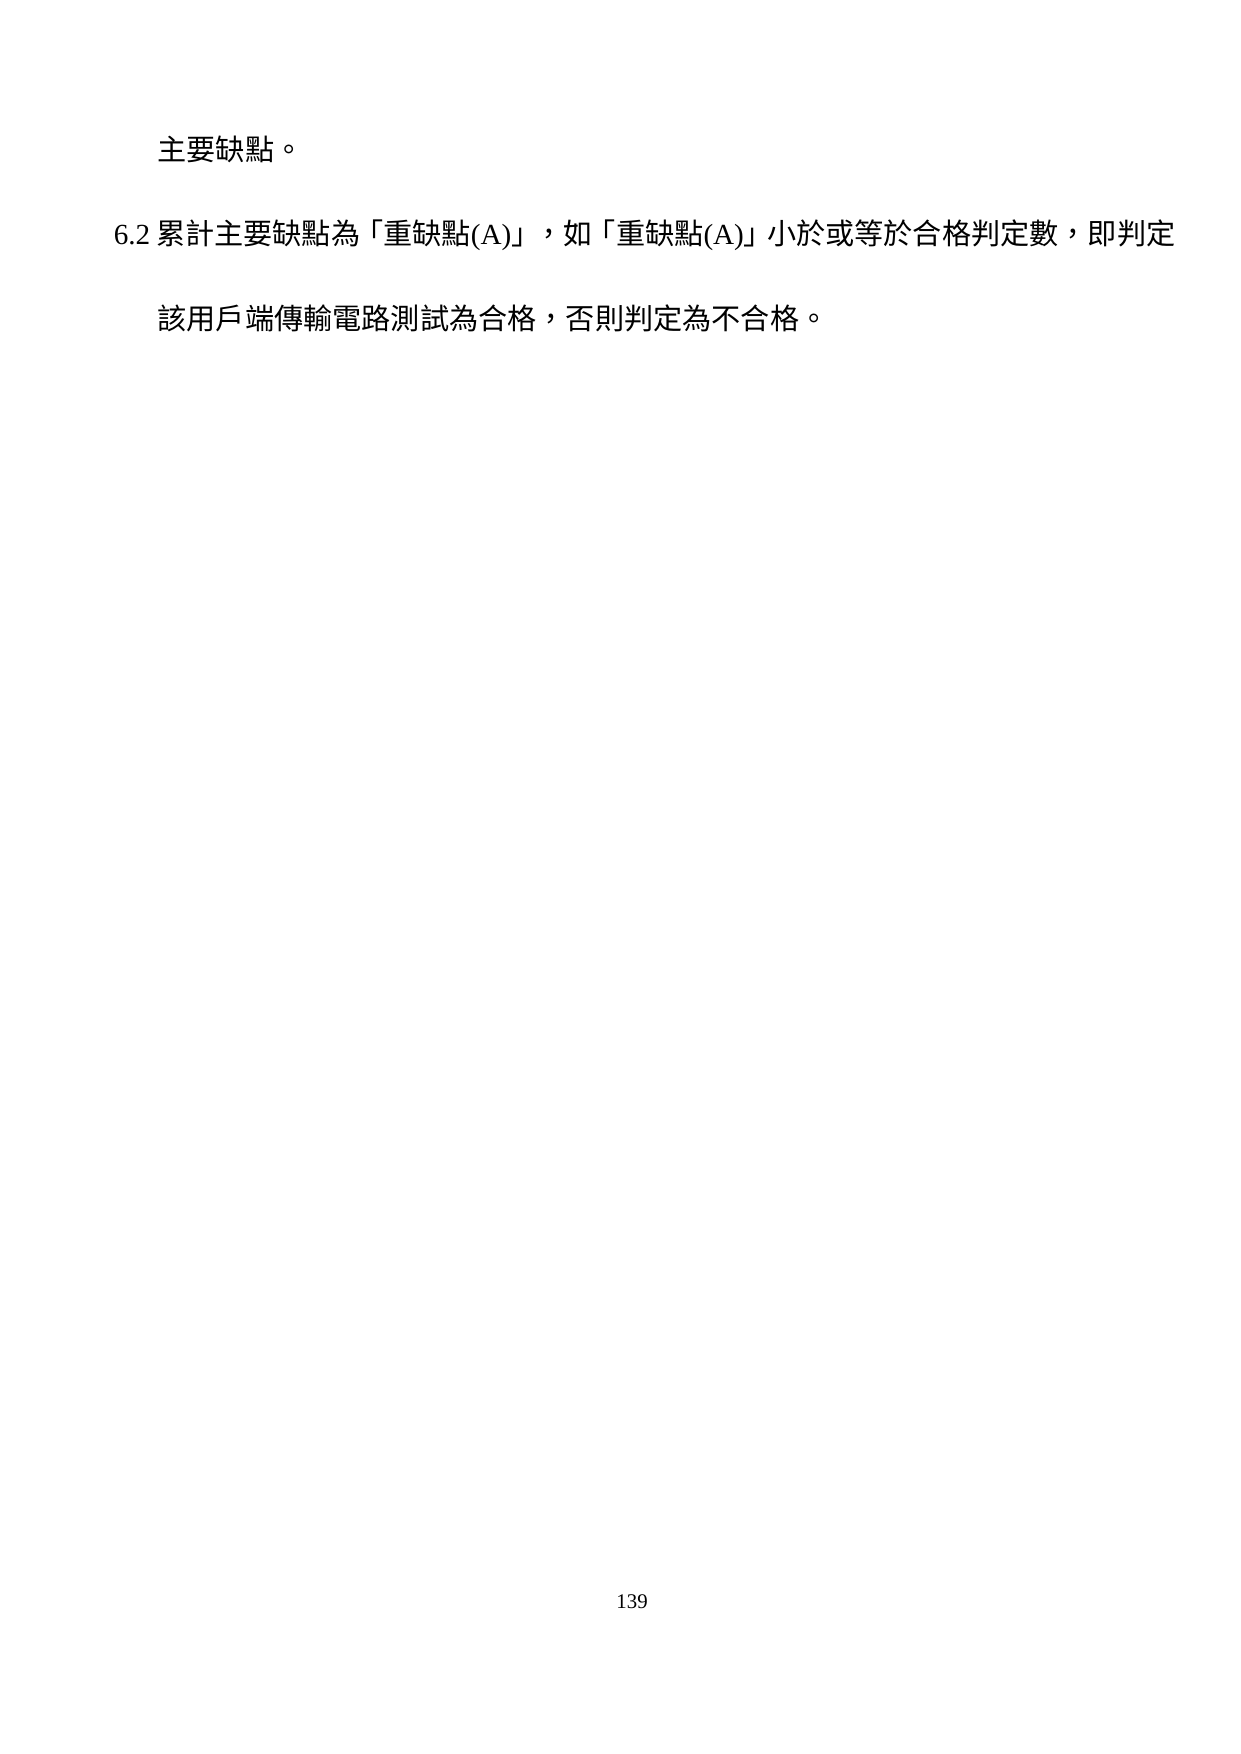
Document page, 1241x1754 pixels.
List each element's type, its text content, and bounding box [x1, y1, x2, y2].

text 6.2累計主要缺點為「重缺點(A)」，如「重缺點(A)」小於或等於合格判定數，即判定該用戶端傳輸電路測試為合格，否則判定為不合格。 [113, 211, 1175, 338]
text 主要缺點。 [113, 126, 1175, 168]
